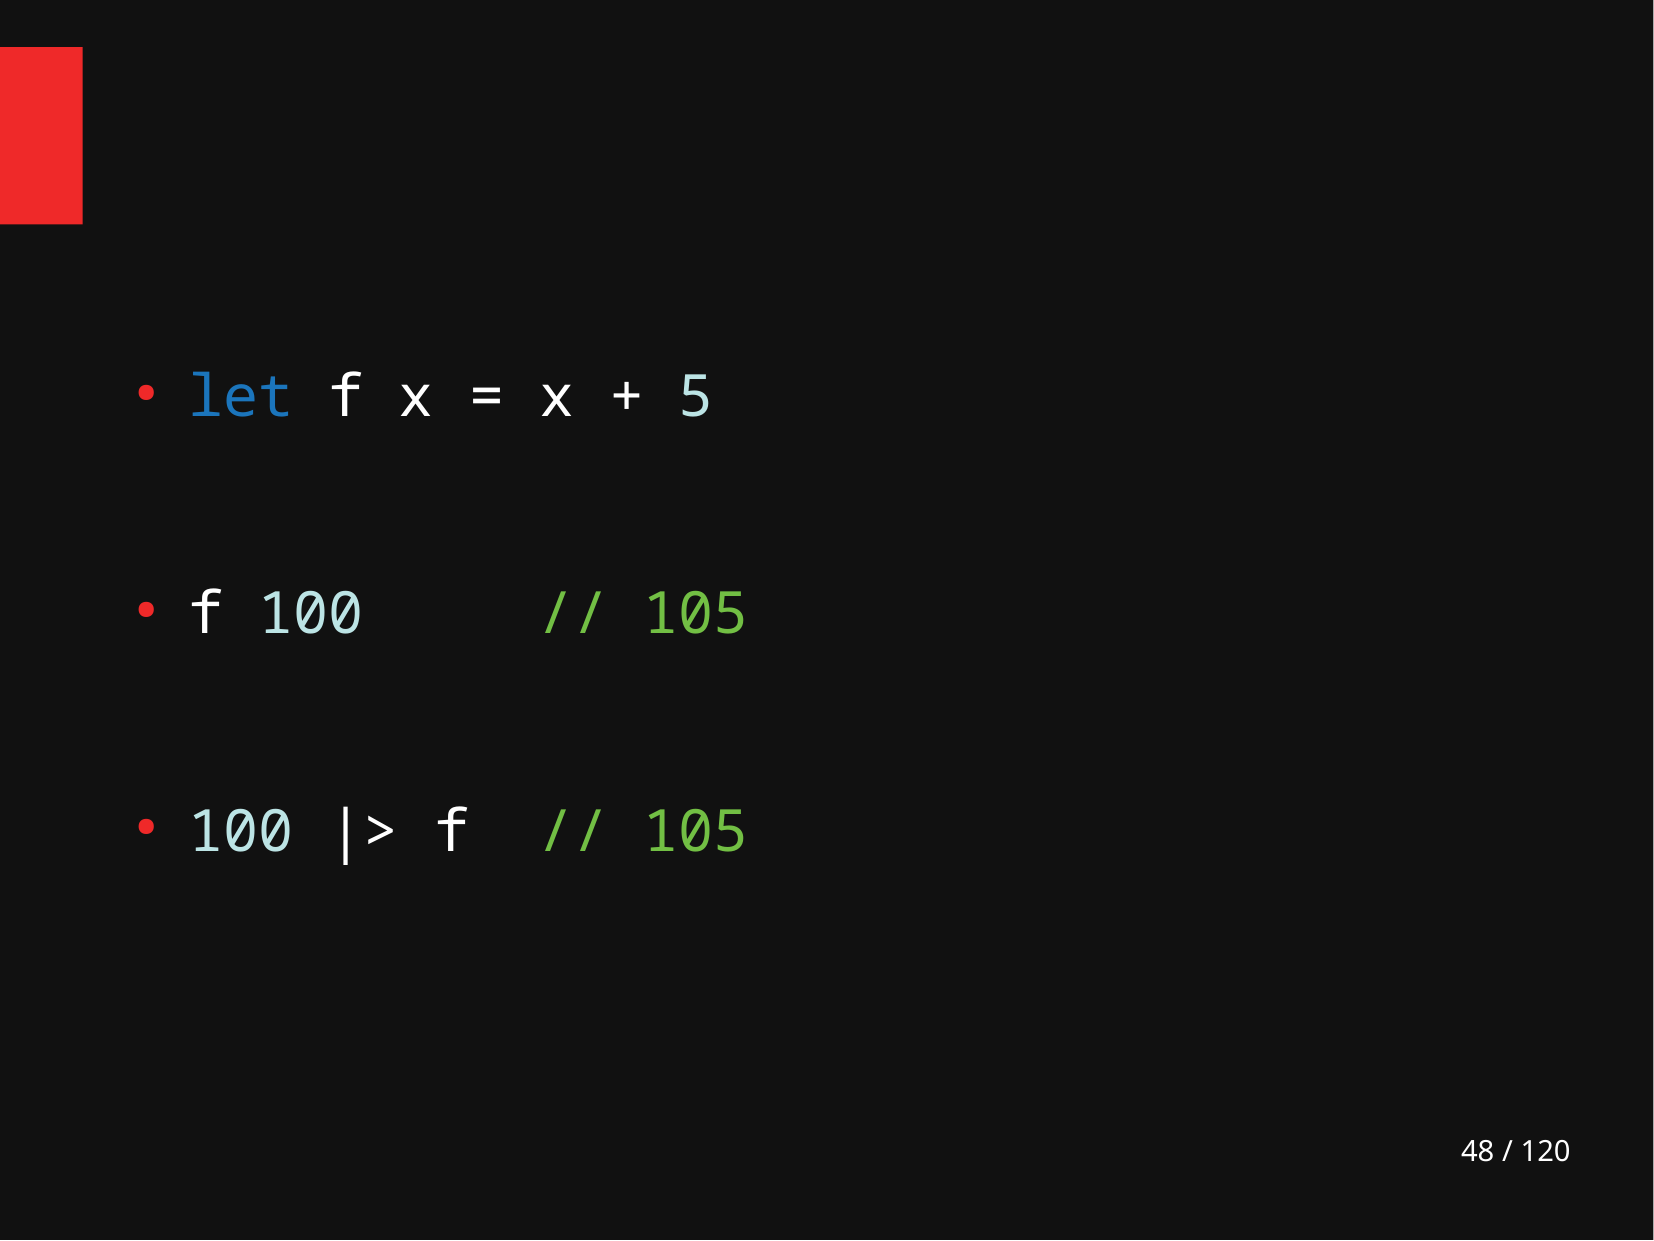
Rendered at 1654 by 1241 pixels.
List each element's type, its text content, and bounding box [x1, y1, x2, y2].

list let f x = x + 5 f 100 // 105 100 |> f // 105 [118, 354, 1536, 1074]
